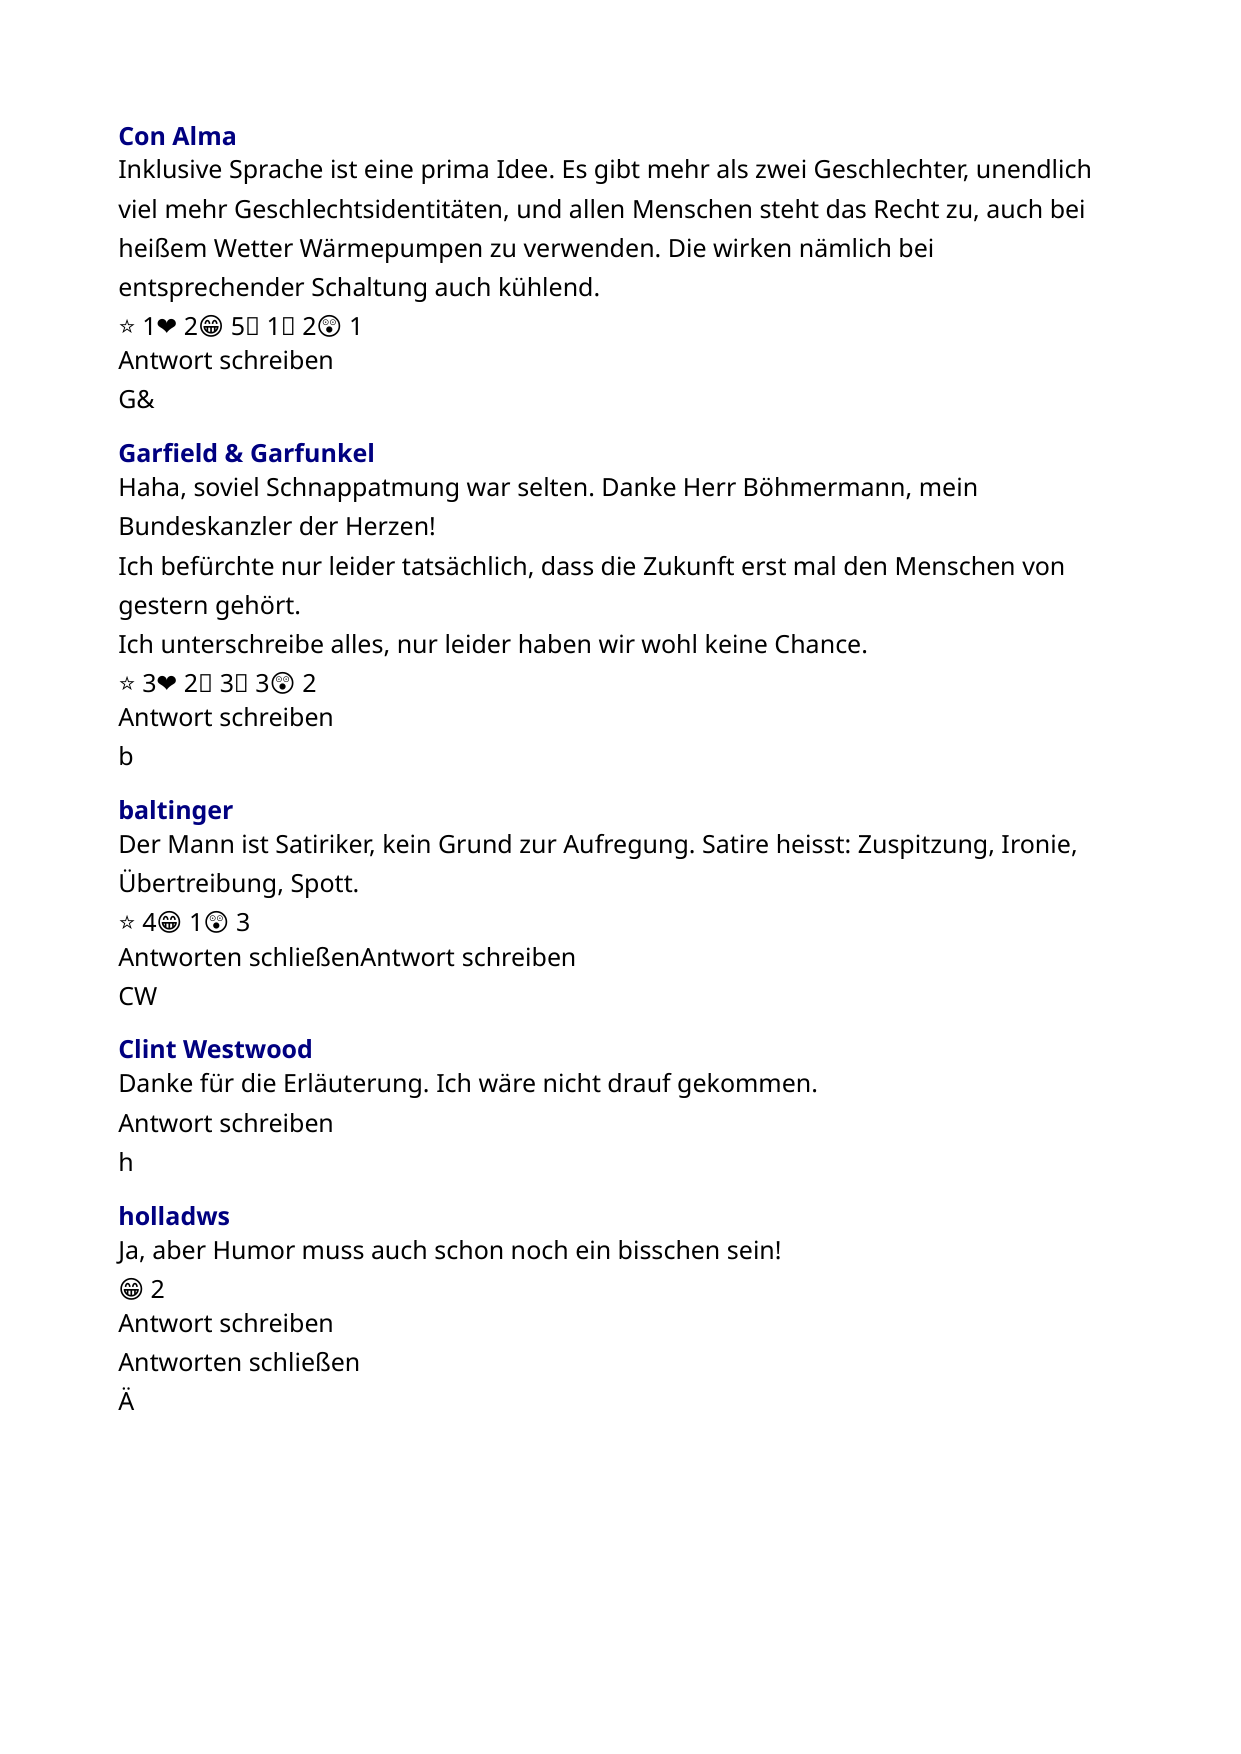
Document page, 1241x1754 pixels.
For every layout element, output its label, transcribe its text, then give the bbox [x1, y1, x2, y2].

text Antworten schließenAntwort schreiben [118, 939, 1122, 973]
text Antwort schreiben [118, 700, 1122, 734]
text Ich befürchte nur leider tatsächlich, dass die Zukunft erst mal den Menschen von gestern gehört. [118, 548, 1122, 621]
text Antwort schreiben [118, 343, 1122, 377]
subtitle Clint Westwood [118, 1032, 1122, 1066]
subtitle Con Alma [118, 118, 1122, 152]
text ⭐️ 4😁 1😲 3 [118, 905, 1122, 939]
subtitle baltinger [118, 793, 1122, 827]
text Ja, aber Humor muss auch schon noch ein bisschen sein! [118, 1232, 1122, 1266]
text Antworten schließen [118, 1345, 1122, 1379]
text h [118, 1144, 1122, 1178]
text CW [118, 978, 1122, 1012]
text Ich unterschreibe alles, nur leider haben wir wohl keine Chance. [118, 627, 1122, 661]
text Inklusive Sprache ist eine prima Idee. Es gibt mehr als zwei Geschlechter, unendlich viel mehr Geschlechtsidentitäten, und allen Menschen steht das Recht zu, auch bei heißem Wetter Wärmepumpen zu verwenden. Die wirken nämlich bei entsprechender Schaltung auch kühlend. [118, 152, 1122, 304]
text ⭐️ 1❤️ 2😁 5🙁 1🤨 2😲 1 [118, 309, 1122, 343]
text G& [118, 382, 1122, 416]
text b [118, 739, 1122, 773]
text ⭐️ 3❤️ 2🙁 3🤨 3😲 2 [118, 666, 1122, 700]
subtitle holladws [118, 1198, 1122, 1232]
subtitle Garfield & Garfunkel [118, 436, 1122, 470]
text Haha, soviel Schnappatmung war selten. Danke Herr Böhmermann, mein Bundeskanzler der Herzen! [118, 470, 1122, 543]
text Der Mann ist Satiriker, kein Grund zur Aufregung. Satire heisst: Zuspitzung, Ironie, Übertreibung, Spott. [118, 827, 1122, 900]
text 😁 2 [118, 1271, 1122, 1306]
text Ä [118, 1384, 1122, 1418]
text Danke für die Erläuterung. Ich wäre nicht drauf gekommen. [118, 1066, 1122, 1100]
text Antwort schreiben [118, 1105, 1122, 1139]
text Antwort schreiben [118, 1306, 1122, 1339]
